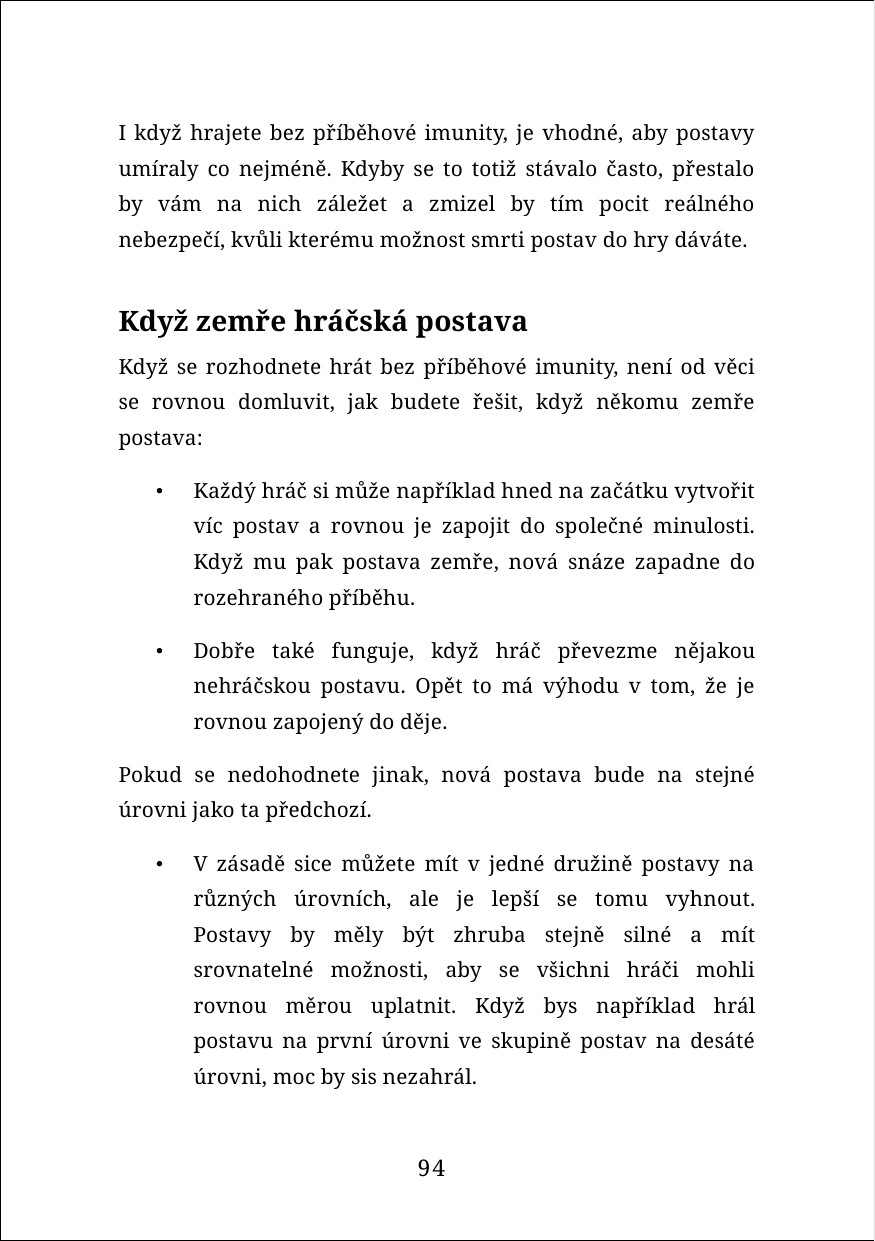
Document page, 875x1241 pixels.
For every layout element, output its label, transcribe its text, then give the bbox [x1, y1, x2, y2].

text I když hrajete bez příběhové imunity, je vhodné, aby postavy umíraly co nejméně. Kdyby se to totiž stávalo často, přestalo by vám na nich záležet a zmizel by tím pocit reálného nebezpečí, kvůli kterému možnost smrti postav do hry dáváte. [118, 118, 756, 253]
list V zásadě sice můžete mít v jedné družině postavy na různých úrovních, ale je lepší se tomu vyhnout. Postavy by měly být zhruba stejně silné a mít srovnatelné možnosti, aby se všichni hráči mohli rovnou měrou uplatnit. Když bys například hrál postavu na první úrovni ve skupině postav na desáté úrovni, moc by sis nezahrál. [156, 849, 756, 1090]
list Dobře také funguje, když hráč převezme nějakou nehráčskou postavu. Opět to má výhodu v tom, že je rovnou zapojený do děje. [156, 636, 756, 735]
text Když se rozhodnete hrát bez příběhové imunity, není od věci se rovnou domluvit, jak budete řešit, když někomu zemře postava: [118, 352, 756, 451]
text Pokud se nedohodnete jinak, nová postava bude na stejné úrovni jako ta předchozí. [118, 760, 756, 824]
list Každý hráč si může například hned na začátku vytvořit víc postav a rovnou je zapojit do společné minulosti. Když mu pak postava zemře, nová snáze zapadne do rozehraného příběhu. [156, 476, 756, 611]
subtitle Když zemře hráčská postava [118, 302, 756, 340]
